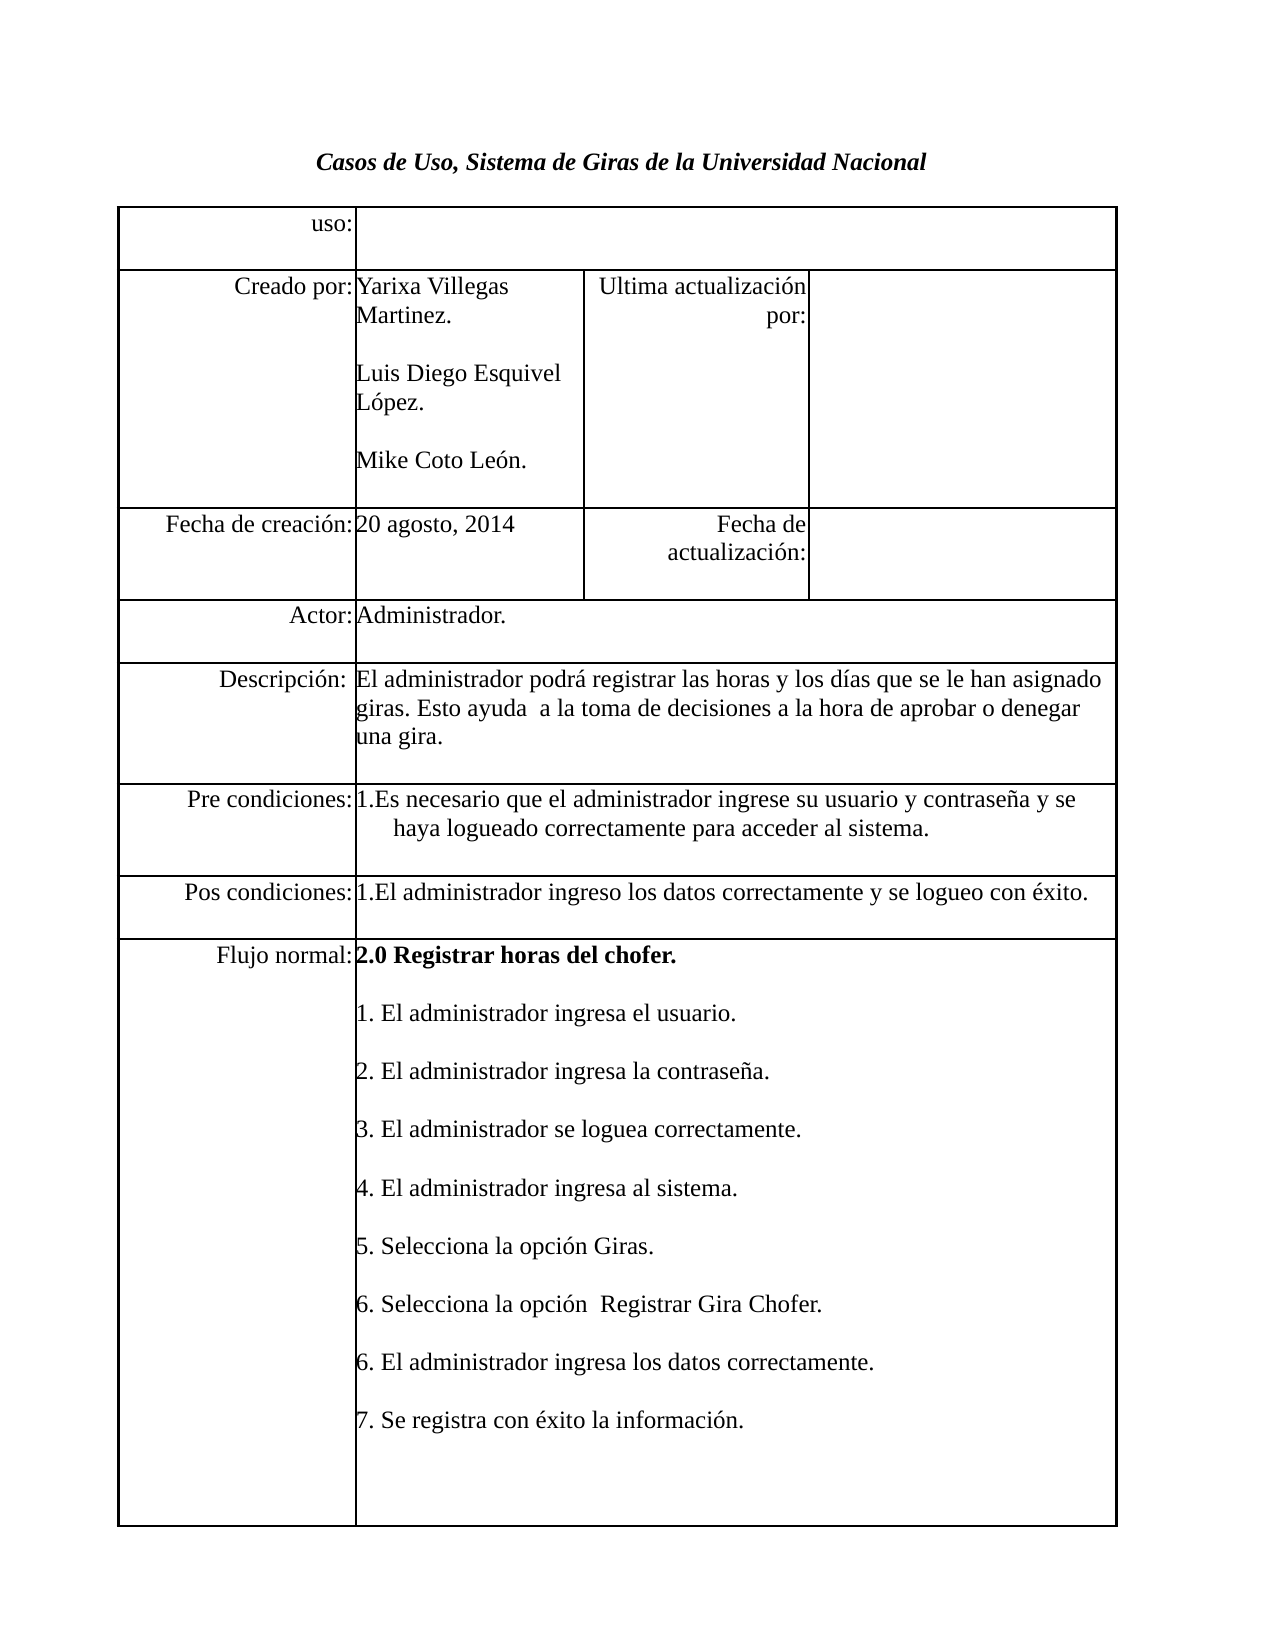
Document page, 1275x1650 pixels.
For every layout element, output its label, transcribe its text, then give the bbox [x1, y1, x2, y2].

table_cell Creado por: [120, 271, 355, 507]
table_cell 1.Es necesario que el administrador ingrese su usuario y contraseña y se haya logueado correctamente para acceder al sistema. [357, 785, 1115, 874]
table_cell [357, 208, 1115, 269]
table_cell El administrador podrá registrar las horas y los días que se le han asignado giras. Esto ayuda a la toma de decisiones a la hora de aprobar o denegar una gira. [357, 664, 1115, 782]
table_cell Fecha de creación: [120, 509, 355, 598]
table_cell [810, 509, 1115, 598]
table_cell Ultima actualización por: [585, 271, 808, 507]
table_cell Pre condiciones: [120, 785, 355, 874]
table_cell Pos condiciones: [120, 877, 355, 938]
table_cell Yarixa Villegas Martinez. Luis Diego Esquivel López. Mike Coto León. [357, 271, 583, 507]
table_cell Fecha de actualización: [585, 509, 808, 598]
table_cell 20 agosto, 2014 [357, 509, 583, 598]
table_cell Descripción: [120, 664, 355, 782]
table_cell Actor: [120, 601, 355, 662]
table_cell uso: [120, 208, 355, 269]
table_cell [810, 271, 1115, 507]
table_cell Flujo normal: [120, 940, 355, 1525]
table_cell 1.El administrador ingreso los datos correctamente y se logueo con éxito. [357, 877, 1115, 938]
table_cell Administrador. [357, 601, 1115, 662]
table_cell 2.0 Registrar horas del chofer. 1. El administrador ingresa el usuario. 2. El administrador ingresa la contraseña. 3. El administrador se loguea correctamente. 4. El administrador ingresa al sistema. 5. Selecciona la opción Giras. 6. Selecciona la opción Registrar Gira Chofer. 6. El administrador ingresa los datos correctamente. 7. Se registra con éxito la información. [357, 940, 1115, 1525]
